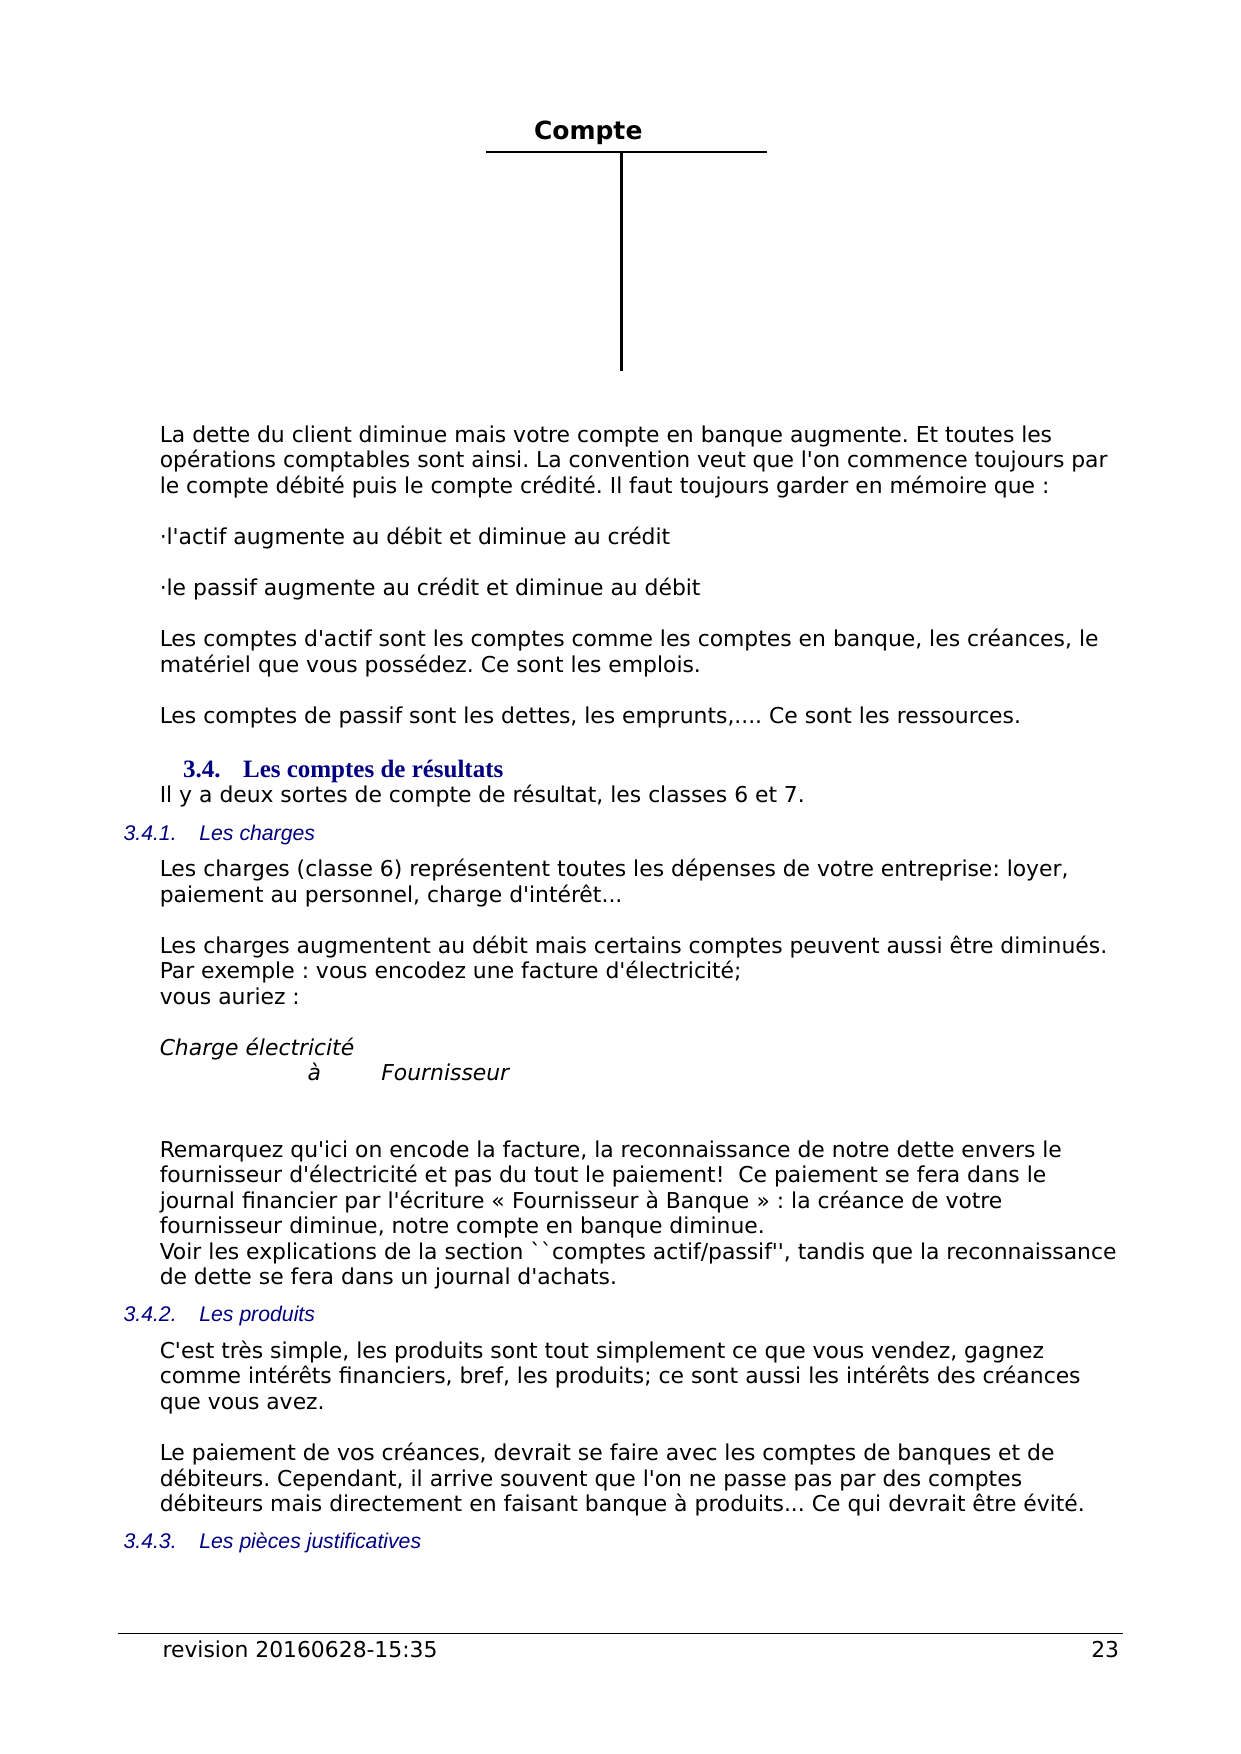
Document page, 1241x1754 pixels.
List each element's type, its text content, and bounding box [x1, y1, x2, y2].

text à Fournisseur [159, 1060, 1123, 1086]
table_cell [623, 153, 767, 371]
text La dette du client diminue mais votre compte en banque augmente. Et toutes les opérations comptables sont ainsi. La convention veut que l'on commence toujours par le compte débité puis le compte crédité. Il faut toujours garder en mémoire que : [159, 422, 1123, 499]
subtitle Les comptes de résultats [177, 754, 1123, 783]
subtitle Les pièces justificatives [117, 1528, 1123, 1553]
text C'est très simple, les produits sont tout simplement ce que vous vendez, gagnez comme intérêts financiers, bref, les produits; ce sont aussi les intérêts des créances que vous avez. [159, 1338, 1123, 1414]
table_cell [486, 153, 620, 371]
table_header Compte [486, 89, 767, 151]
text Voir les explications de la section ``comptes actif/passif'', tandis que la reconnaissance de dette se fera dans un journal d'achats. [159, 1239, 1123, 1290]
text Charge électricité [159, 1035, 1123, 1060]
text Par exemple : vous encodez une facture d'électricité; [159, 958, 1123, 984]
text Les comptes de passif sont les dettes, les emprunts,.... Ce sont les ressources. [159, 703, 1123, 728]
text Il y a deux sortes de compte de résultat, les classes 6 et 7. [159, 783, 1123, 808]
text Les charges (classe 6) représentent toutes les dépenses de votre entreprise: loyer, paiement au personnel, charge d'intérêt... [159, 856, 1123, 907]
text Remarquez qu'ici on encode la facture, la reconnaissance de notre dette envers le fournisseur d'électricité et pas du tout le paiement! Ce paiement se fera dans le journal financier par l'écriture « Fournisseur à Banque » : la créance de votre fournisseur diminue, notre compte en banque diminue. [159, 1137, 1123, 1239]
subtitle Les charges [117, 820, 1123, 844]
text Les charges augmentent au débit mais certains comptes peuvent aussi être diminués. [159, 933, 1123, 958]
text ·le passif augmente au crédit et diminue au débit [159, 575, 1123, 601]
text vous auriez : [159, 984, 1123, 1009]
text Le paiement de vos créances, devrait se faire avec les comptes de banques et de débiteurs. Cependant, il arrive souvent que l'on ne passe pas par des comptes débiteurs mais directement en faisant banque à produits... Ce qui devrait être évité. [159, 1440, 1123, 1517]
text Les comptes d'actif sont les comptes comme les comptes en banque, les créances, le matériel que vous possédez. Ce sont les emplois. [159, 626, 1123, 677]
text ·l'actif augmente au débit et diminue au crédit [159, 524, 1123, 550]
subtitle Les produits [117, 1302, 1123, 1326]
